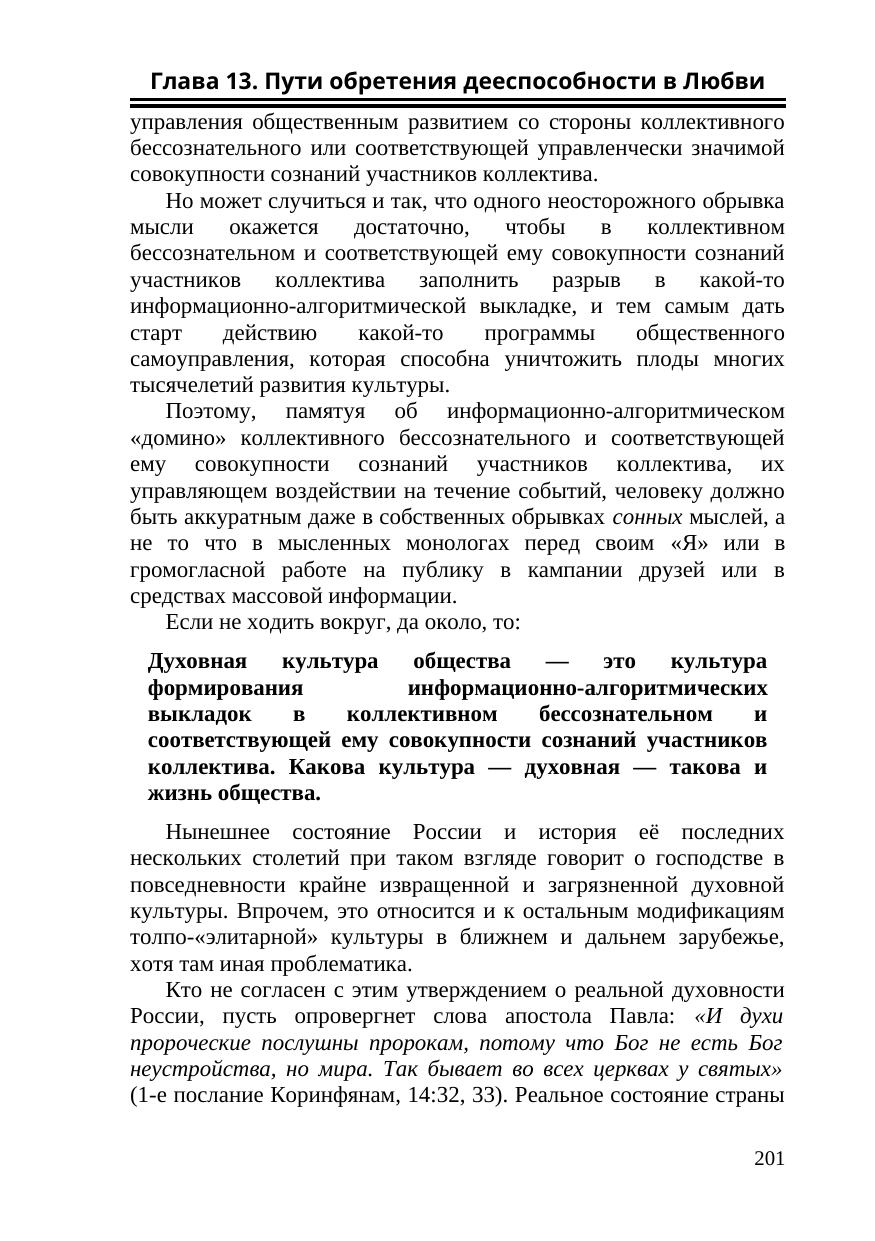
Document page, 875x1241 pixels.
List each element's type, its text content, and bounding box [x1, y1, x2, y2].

text управления общественным развитием со стороны коллективного бессознательного или соответствующей управленчески значимой совокупности сознаний участников коллектива. [130, 108, 786, 187]
text Если не ходить вокруг, да около, то: [130, 608, 786, 635]
text Поэтому, памятуя об информационно-алгоритмическом «домино» коллективного бессознательного и соответствующей ему совокупности сознаний участников коллектива, их управляющем воздействии на течение событий, человеку должно быть аккуратным даже в собственных обрывках сонных мыслей, а не то что в мысленных монологах перед своим «Я» или в громогласной работе на публику в кампании друзей или в средствах массовой информации. [130, 398, 786, 608]
text Нынешнее состояние России и история её последних нескольких столетий при таком взгляде говорит о господстве в повседневности крайне извращенной и загрязненной духовной культуры. Впрочем, это относится и к остальным модификациям толпо-«элитарной» культуры в ближнем и дальнем зарубежье, хотя там иная проблематика. [130, 818, 786, 976]
text Но может случиться и так, что одного неосторожного обрывка мысли окажется достаточно, чтобы в коллективном бессознательном и соответствующей ему совокупности сознаний участников коллектива заполнить разрыв в какой-то информационно-алгорит­мической выкладке, и тем самым дать старт действию какой-то программы общественного самоуправления, которая способна уничтожить плоды многих тысячелетий развития культуры. [130, 187, 786, 398]
text Кто не согласен с этим утверждением о реальной духовности России, пусть опровергнет слова апостола Павла: «И духи пророческие послушны пророкам, потому что Бог не есть Бог неустройства, но мира. Так бывает во всех церквах у святых» (1‑е послание Коринфянам, 14:32, 33). Реальное состояние страны [130, 976, 786, 1108]
text Духовная культура общества — это культура формирования информационно-алгорит­ми­ческих выкладок в коллективном бессознательном и соответствующей ему совокупности сознаний участников коллектива. Какова культура — духовная — такова и жизнь общества. [148, 647, 768, 805]
